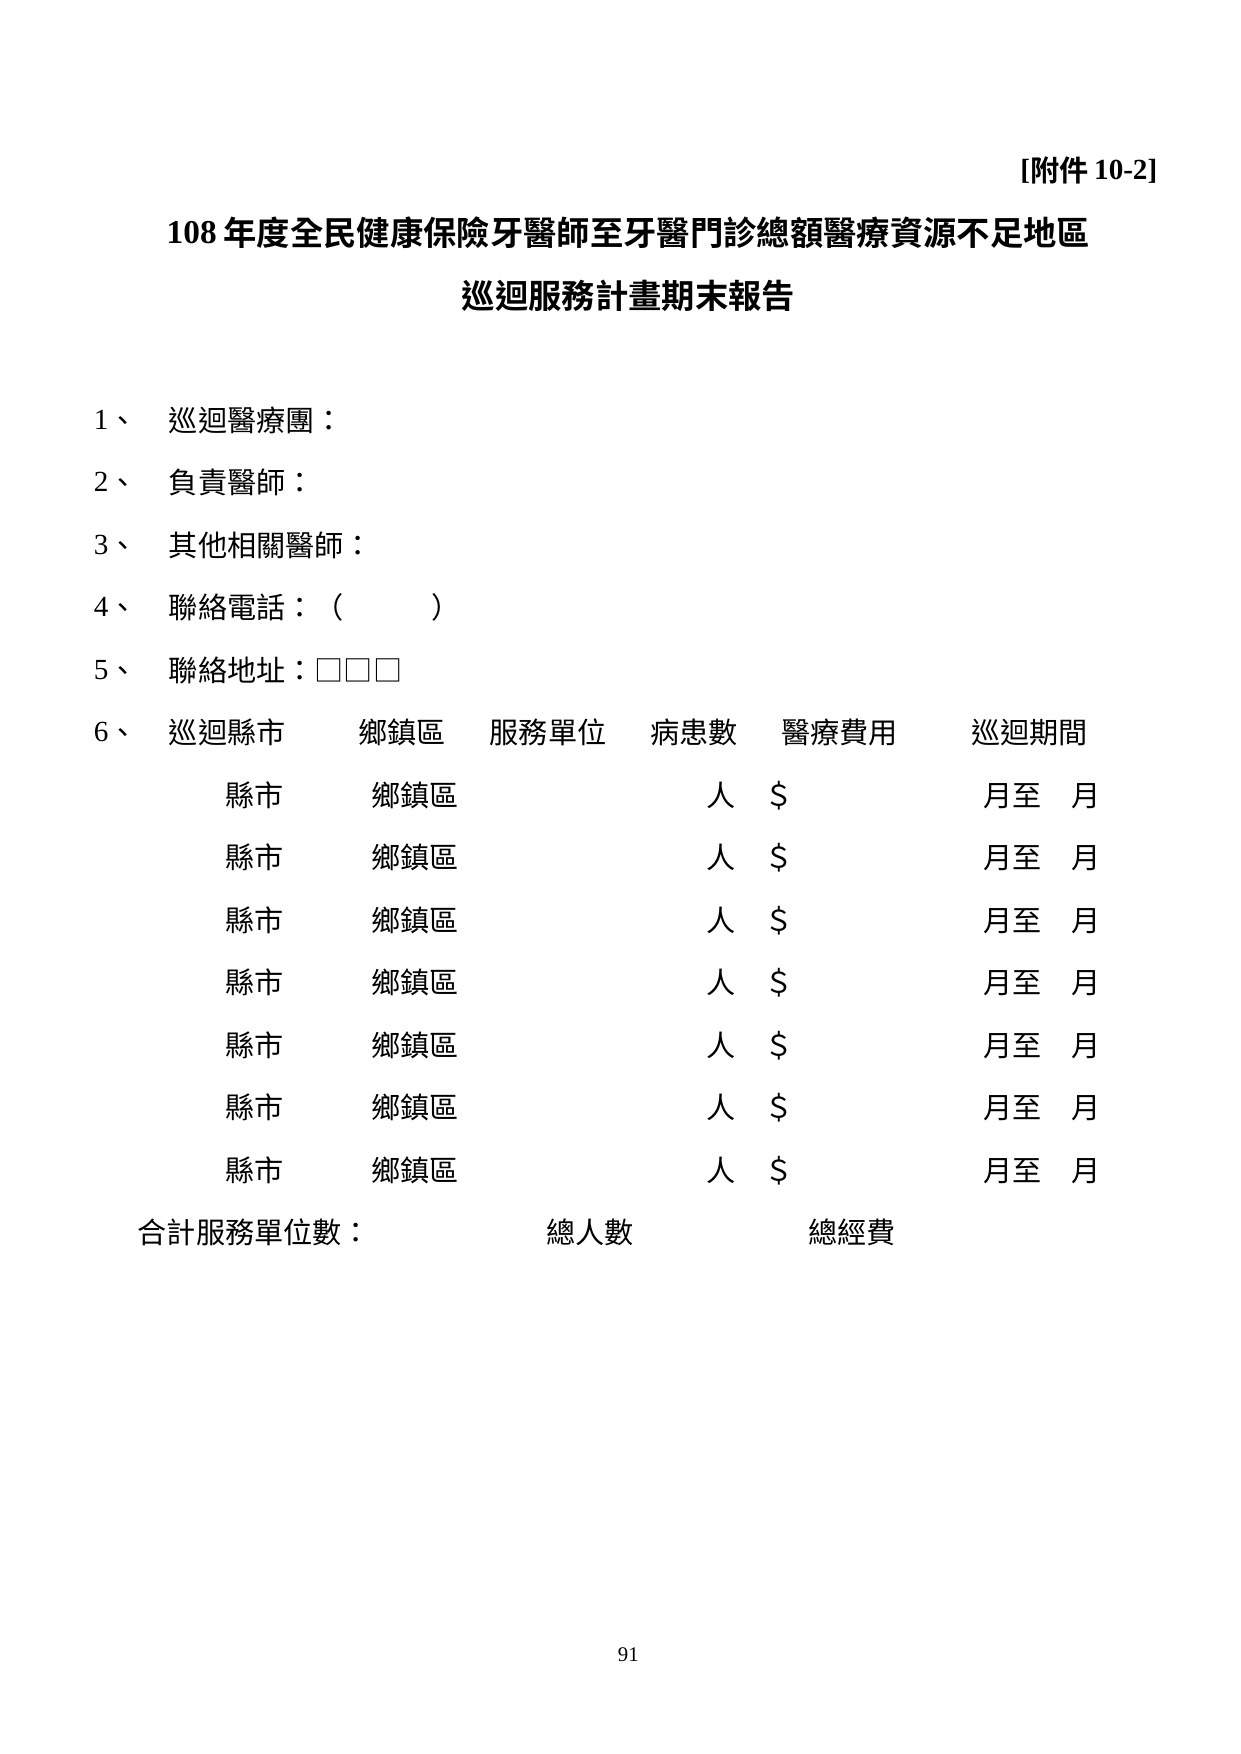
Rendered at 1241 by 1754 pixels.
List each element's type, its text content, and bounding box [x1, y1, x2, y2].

list 巡迴縣市 鄉鎮區 服務單位 病患數 醫療費用 巡迴期間 [94, 689, 1162, 752]
text 縣市 鄉鎮區 人 ＄ 月至 月 [94, 752, 1230, 814]
list 其他相關醫師： [94, 502, 1162, 564]
text 縣市 鄉鎮區 人 ＄ 月至 月 [94, 1064, 1230, 1127]
text 108年度全民健康保險牙醫師至牙醫門診總額醫療資源不足地區 [94, 189, 1162, 252]
text 縣市 鄉鎮區 人 ＄ 月至 月 [94, 1127, 1230, 1189]
list 負責醫師： [94, 439, 1162, 502]
list 聯絡地址：□□□ [94, 627, 1162, 689]
text 縣市 鄉鎮區 人 ＄ 月至 月 [94, 1002, 1230, 1064]
text 巡迴服務計畫期末報告 [94, 252, 1162, 314]
text 縣市 鄉鎮區 人 ＄ 月至 月 [94, 939, 1230, 1002]
text [附件10-2] [94, 127, 1157, 189]
text 縣市 鄉鎮區 人 ＄ 月至 月 [94, 877, 1230, 939]
list 聯絡電話：（ ） [94, 564, 1162, 627]
text 縣市 鄉鎮區 人 ＄ 月至 月 [94, 814, 1230, 877]
text 合計服務單位數： 總人數 總經費 [94, 1189, 1230, 1252]
list 巡迴醫療團： [94, 377, 1162, 439]
